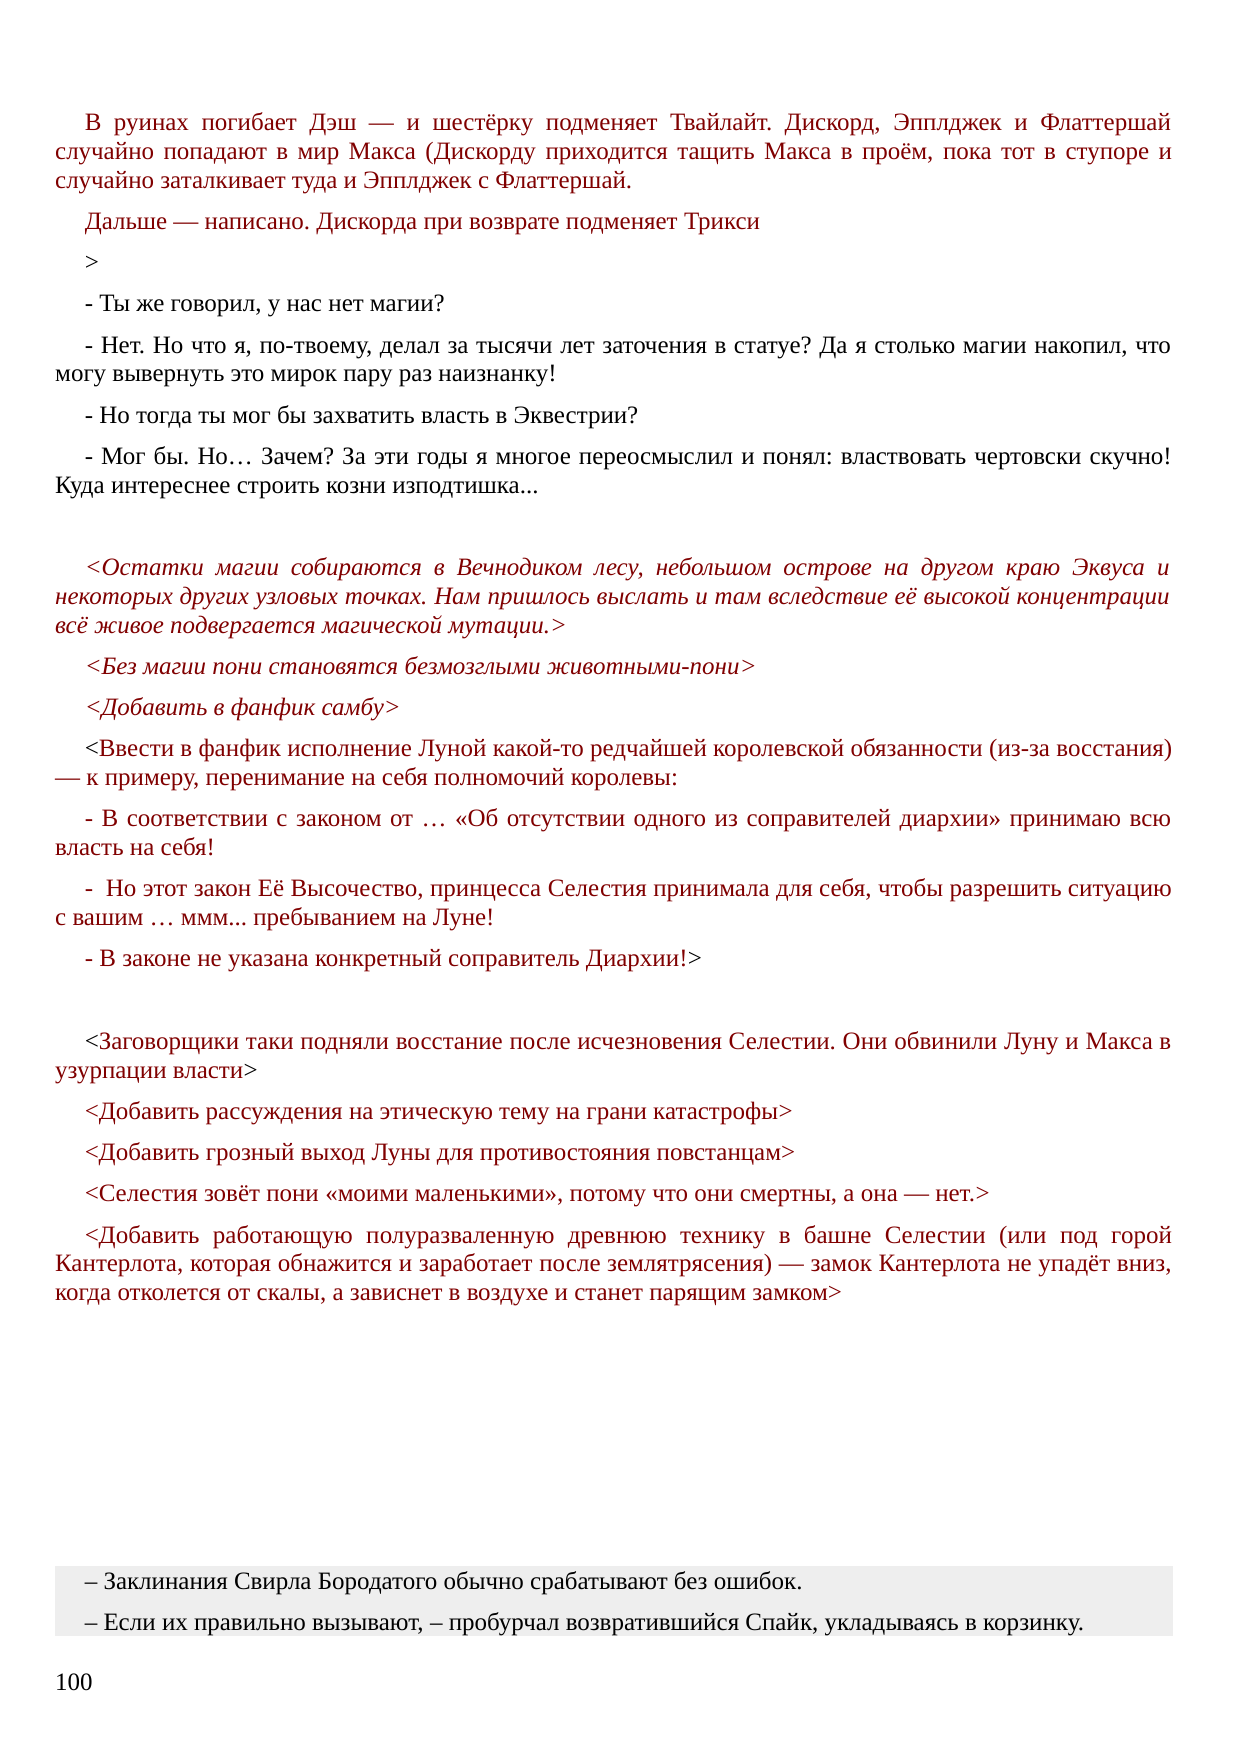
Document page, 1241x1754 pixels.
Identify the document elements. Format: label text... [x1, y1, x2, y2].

text - Но этот закон Её Высочество, принцесса Селестия принимала для себя, чтобы разрешить ситуацию с вашим … ммм... пребыванием на Луне! [55, 873, 1173, 931]
text <Заговорщики таки подняли восстание после исчезновения Селестии. Они обвинили Луну и Макса в узурпации власти> [55, 1026, 1173, 1083]
text <Добавить работающую полуразваленную древнюю технику в башне Селестии (или под горой Кантерлота, которая обнажится и заработает после землятрясения) — замок Кантерлота не упадёт вниз, когда отколется от скалы, а зависнет в воздухе и станет парящим замком> [55, 1220, 1173, 1306]
text - В соответствии с законом от … «Об отсутствии одного из соправителей диархии» принимаю всю власть на себя! [55, 803, 1173, 861]
text В руинах погибает Дэш — и шестёрку подменяет Твайлайт. Дискорд, Эпплджек и Флаттершай случайно попадают в мир Макса (Дискорду приходится тащить Макса в проём, пока тот в ступоре и случайно заталкивает туда и Эпплджек с Флаттершай. [55, 107, 1173, 193]
text <Остатки магии собираются в Вечнодиком лесу, небольшом острове на другом краю Эквуса и некоторых других узловых точках. Нам пришлось выслать и там вследствие её высокой концентрации всё живое подвергается магической мутации.> [55, 552, 1173, 638]
text – Заклинания Свирла Бородатого обычно срабатывают без ошибок. [55, 1566, 1173, 1595]
text <Добавить в фанфик самбу> [55, 692, 1173, 721]
text <Добавить рассуждения на этическую тему на грани катастрофы> [55, 1096, 1173, 1125]
text <Без магии пони становятся безмозглыми животными-пони> [55, 651, 1173, 680]
text - Но тогда ты мог бы захватить власть в Эквестрии? [55, 400, 1173, 428]
text - Ты же говорил, у нас нет магии? [55, 288, 1173, 317]
text - Нет. Но что я, по-твоему, делал за тысячи лет заточения в статуе? Да я столько магии накопил, что могу вывернуть это мирок пару раз наизнанку! [55, 330, 1173, 387]
text - В законе не указана конкретный соправитель Диархии!> [55, 943, 1173, 972]
text Дальше — написано. Дискорда при возврате подменяет Трикси [55, 206, 1173, 235]
text – Если их правильно вызывают, – пробурчал возвратившийся Спайк, укладываясь в корзинку. [55, 1607, 1173, 1636]
text <Добавить грозный выход Луны для противостояния повстанцам> [55, 1137, 1173, 1166]
text <Ввести в фанфик исполнение Луной какой-то редчайшей королевской обязанности (из-за восстания) — к примеру, перенимание на себя полномочий королевы: [55, 733, 1173, 791]
text > [55, 247, 1173, 276]
text - Мог бы. Но… Зачем? За эти годы я многое переосмыслил и понял: властвовать чертовски скучно! Куда интереснее строить козни изподтишка... [55, 441, 1173, 498]
text <Селестия зовёт пони «моими маленькими», потому что они смертны, а она — нет.> [55, 1178, 1173, 1207]
